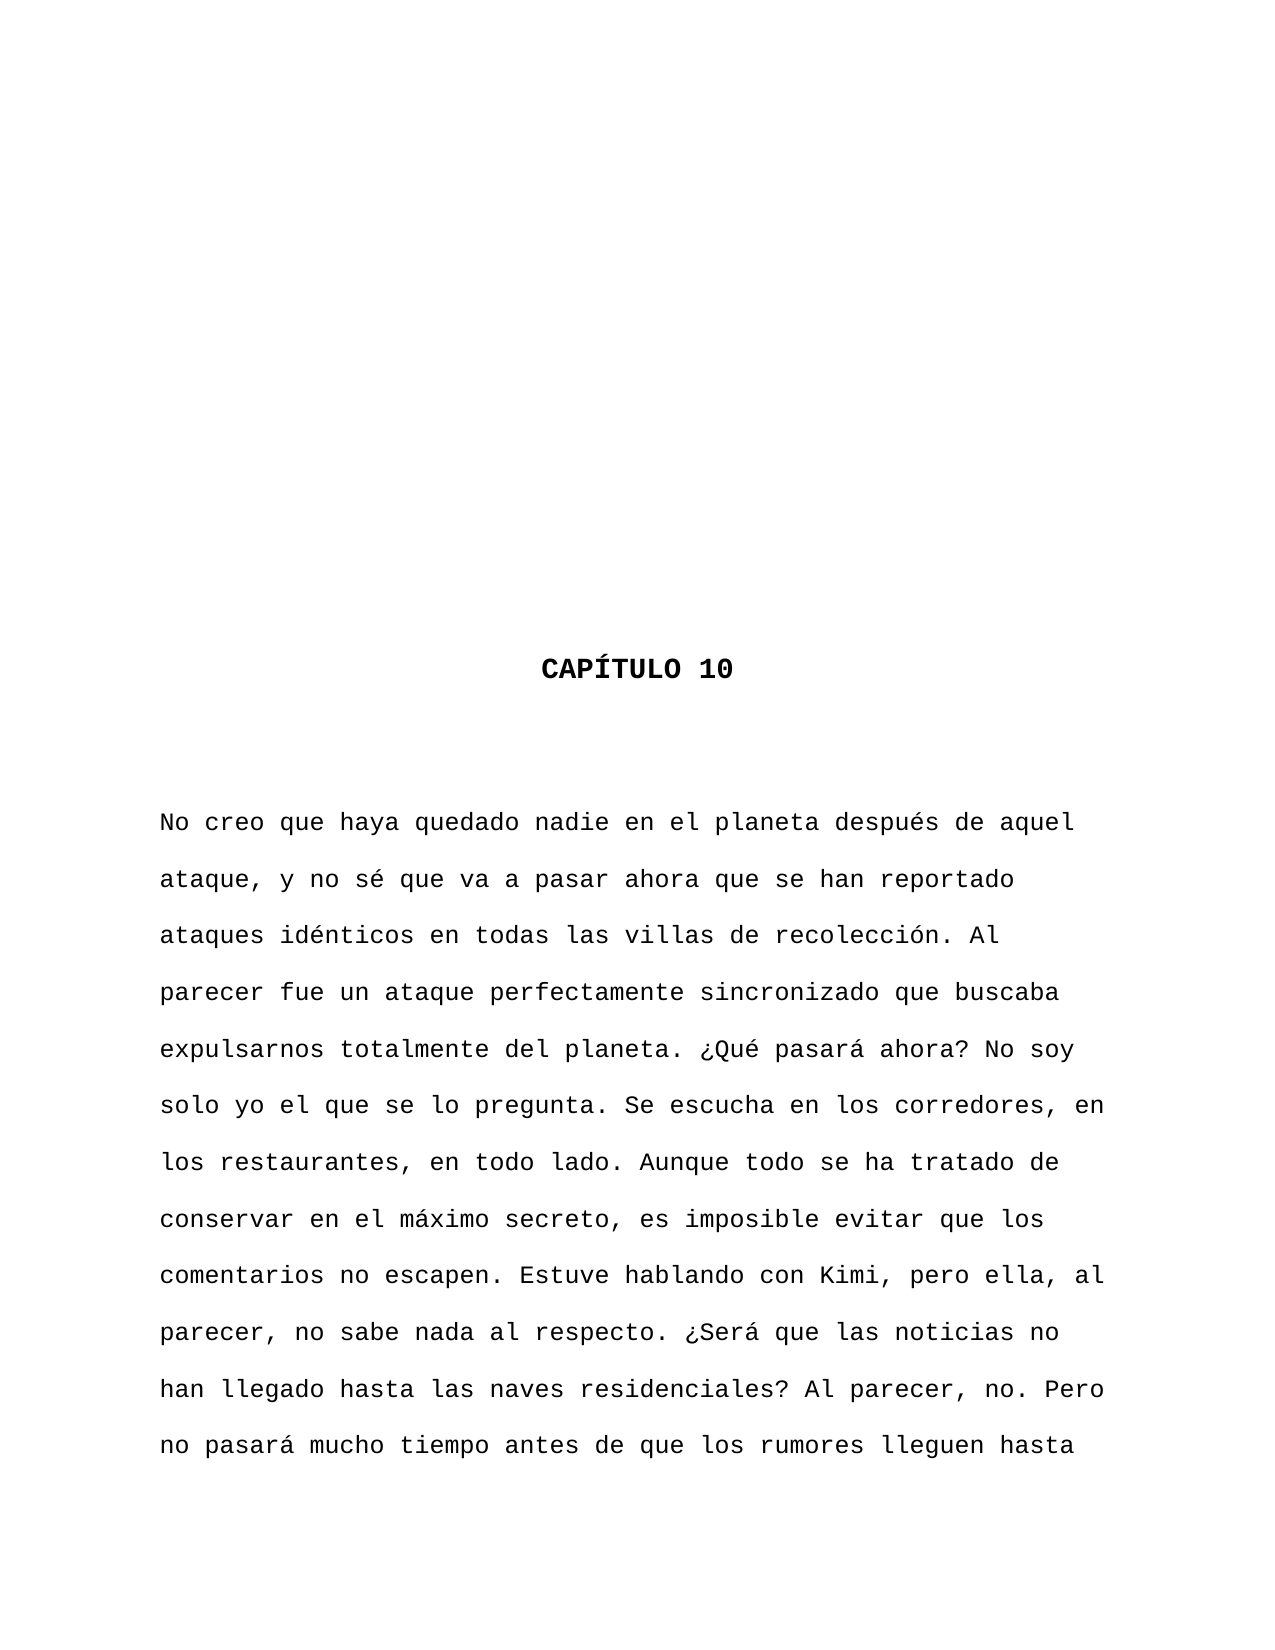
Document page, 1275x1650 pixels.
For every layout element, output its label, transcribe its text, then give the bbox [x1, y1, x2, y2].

text No creo que haya quedado nadie en el planeta después de aquel ataque, y no sé que va a pasar ahora que se han reportado ataques idénticos en todas las villas de recolección. Al parecer fue un ataque perfectamente sincronizado que buscaba expulsarnos totalmente del planeta. ¿Qué pasará ahora? No soy solo yo el que se lo pregunta. Se escucha en los corredores, en los restaurantes, en todo lado. Aunque todo se ha tratado de conservar en el máximo secreto, es imposible evitar que los comentarios no escapen. Estuve hablando con Kimi, pero ella, al parecer, no sabe nada al respecto. ¿Será que las noticias no han llegado hasta las naves residenciales? Al parecer, no. Pero no pasará mucho tiempo antes de que los rumores lleguen hasta [159, 809, 1116, 1461]
title Capítulo 10 [150, 654, 1125, 687]
